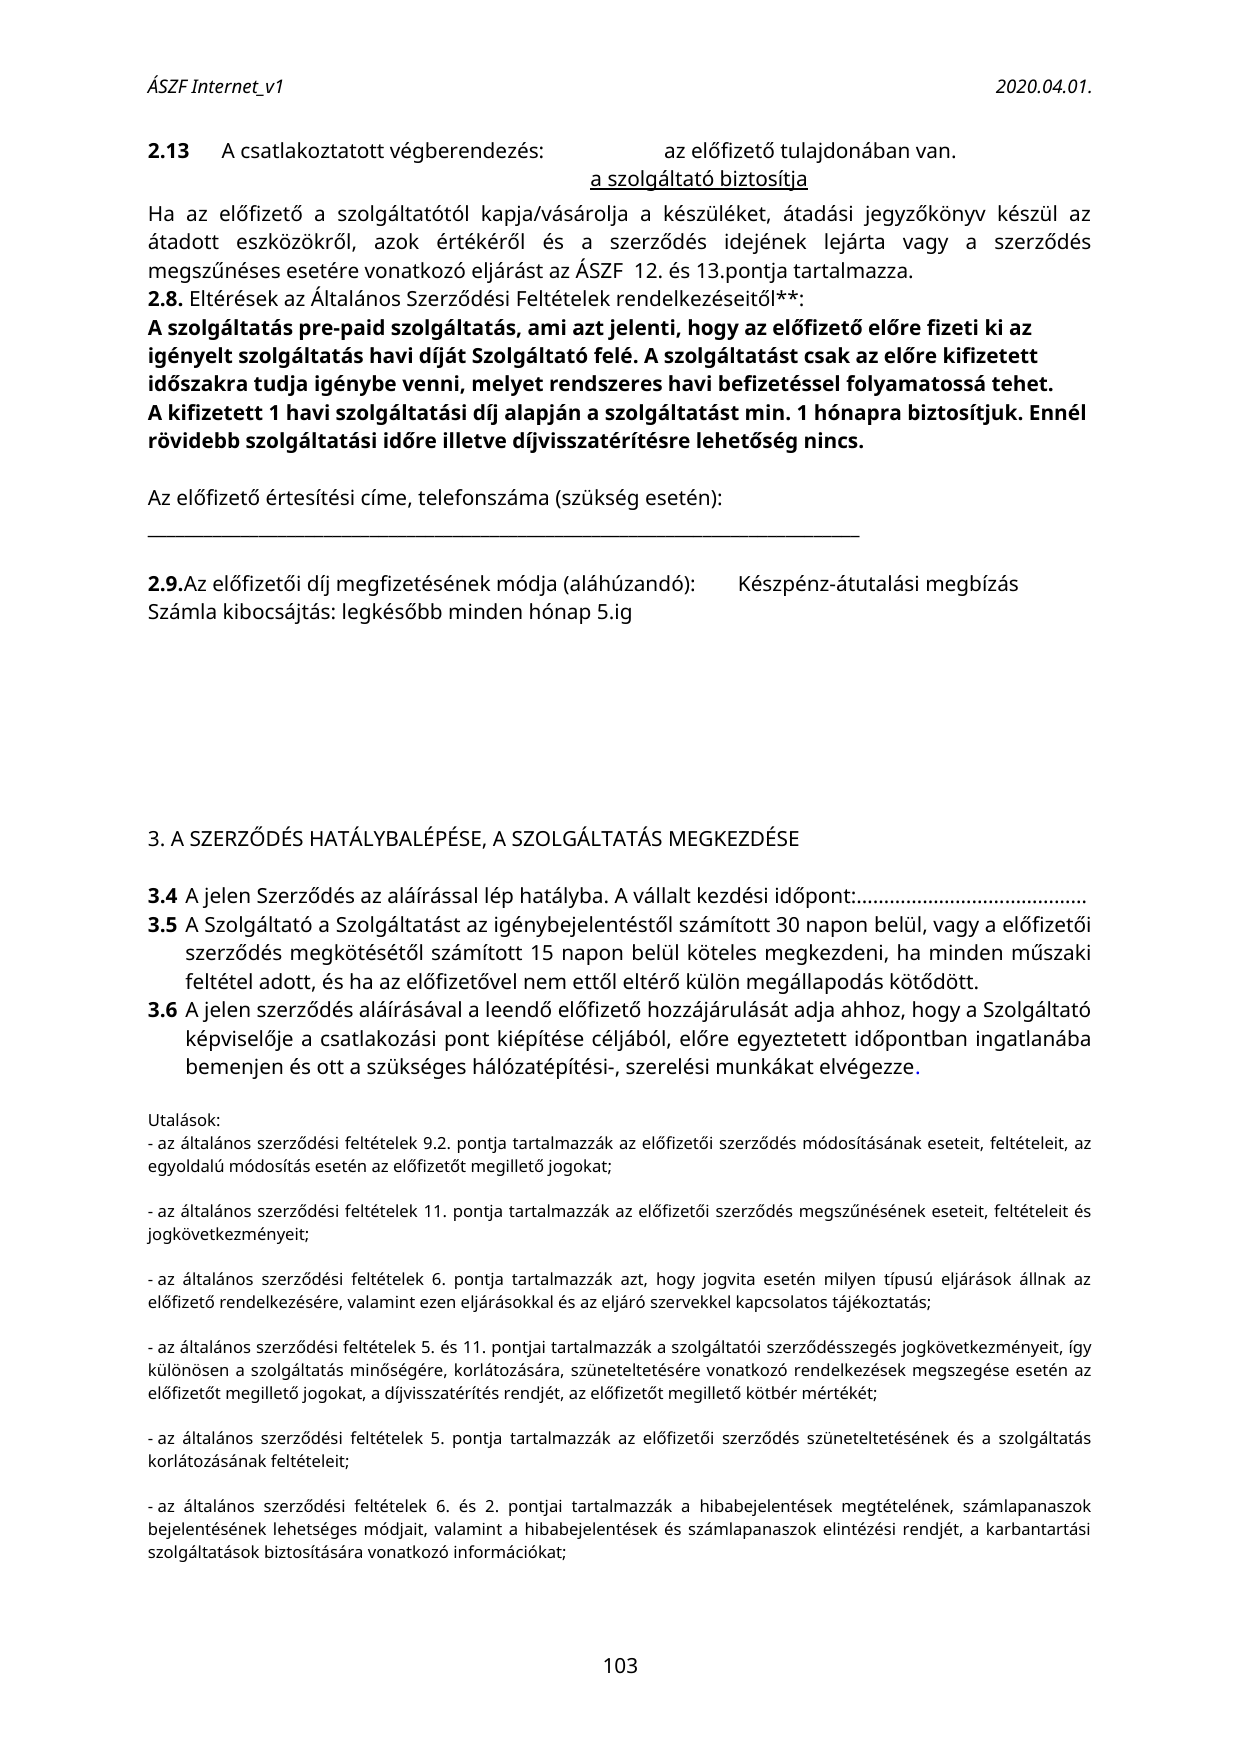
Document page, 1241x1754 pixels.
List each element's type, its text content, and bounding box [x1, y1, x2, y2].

text - az általános szerződési feltételek 6. és 2. pontjai tartalmazzák a hibabejelentések megtételének, számlapanaszok bejelentésének lehetséges módjait, valamint a hibabejelentések és számlapanaszok elintézési rendjét, a karbantartási szolgáltatások biztosítására vonatkozó információkat; [148, 1495, 1092, 1563]
list A jelen szerződés aláírásával a leendő előfizető hozzájárulását adja ahhoz, hogy a Szolgáltató képviselője a csatlakozási pont kiépítése céljából, előre egyeztetett időpontban ingatlanába bemenjen és ott a szükséges hálózatépítési-, szerelési munkákat elvégezze. [148, 995, 1092, 1081]
text Ha az előfizető a szolgáltatótól kapja/vásárolja a készüléket, átadási jegyzőkönyv készül az átadott eszközökről, azok értékéről és a szerződés idejének lejárta vagy a szerződés megszűnéses esetére vonatkozó eljárást az ÁSZF 12. és 13.pontja tartalmazza. [148, 199, 1092, 284]
list A Szolgáltató a Szolgáltatást az igénybejelentéstől számított 30 napon belül, vagy a előfizetői szerződés megkötésétől számított 15 napon belül köteles megkezdeni, ha minden műszaki feltétel adott, és ha az előfizetővel nem ettől eltérő külön megállapodás kötődött. [148, 910, 1092, 995]
text A kifizetett 1 havi szolgáltatási díj alapján a szolgáltatást min. 1 hónapra biztosítjuk. Ennél rövidebb szolgáltatási időre illetve díjvisszatérítésre lehetőség nincs. [148, 398, 1092, 455]
text Utalások: [148, 1109, 1092, 1132]
text _____________________________________________________________________________ [148, 512, 1092, 540]
text - az általános szerződési feltételek 11. pontja tartalmazzák az előfizetői szerződés megszűnésének eseteit, feltételeit és jogkövetkezményeit; [148, 1200, 1092, 1245]
text a szolgáltató biztosítja [516, 164, 1092, 193]
text 2.9.Az előfizetői díj megfizetésének módja (aláhúzandó): Készpénz-átutalási megbízás [148, 569, 1092, 597]
text - az általános szerződési feltételek 5. és 11. pontjai tartalmazzák a szolgáltatói szerződésszegés jogkövetkezményeit, így különösen a szolgáltatás minőségére, korlátozására, szüneteltetésére vonatkozó rendelkezések megszegése esetén az előfizetőt megillető jogokat, a díjvisszatérítés rendjét, az előfizetőt megillető kötbér mértékét; [148, 1336, 1092, 1404]
text 3. A SZERZŐDÉS HATÁLYBALÉPÉSE, A SZOLGÁLTATÁS MEGKEZDÉSE [148, 824, 1092, 853]
text A szolgáltatás pre-paid szolgáltatás, ami azt jelenti, hogy az előfizető előre fizeti ki az igényelt szolgáltatás havi díját Szolgáltató felé. A szolgáltatást csak az előre kifizetett időszakra tudja igénybe venni, melyet rendszeres havi befizetéssel folyamatossá tehet. [148, 313, 1092, 398]
list A csatlakoztatott végberendezés: az előfizető tulajdonában van. [148, 136, 1092, 164]
text 2.8. Eltérések az Általános Szerződési Feltételek rendelkezéseitől**: [148, 284, 1092, 313]
text - az általános szerződési feltételek 9.2. pontja tartalmazzák az előfizetői szerződés módosításának eseteit, feltételeit, az egyoldalú módosítás esetén az előfizetőt megillető jogokat; [148, 1132, 1092, 1177]
list A jelen Szerződés az aláírással lép hatályba. A vállalt kezdési időpont:…………………………………… [148, 881, 1092, 910]
text Az előfizető értesítési címe, telefonszáma (szükség esetén): [148, 483, 1092, 512]
text - az általános szerződési feltételek 6. pontja tartalmazzák azt, hogy jogvita esetén milyen típusú eljárások állnak az előfizető rendelkezésére, valamint ezen eljárásokkal és az eljáró szervekkel kapcsolatos tájékoztatás; [148, 1268, 1092, 1313]
text - az általános szerződési feltételek 5. pontja tartalmazzák az előfizetői szerződés szüneteltetésének és a szolgáltatás korlátozásának feltételeit; [148, 1427, 1092, 1472]
text Számla kibocsájtás: legkésőbb minden hónap 5.ig [148, 597, 1092, 626]
